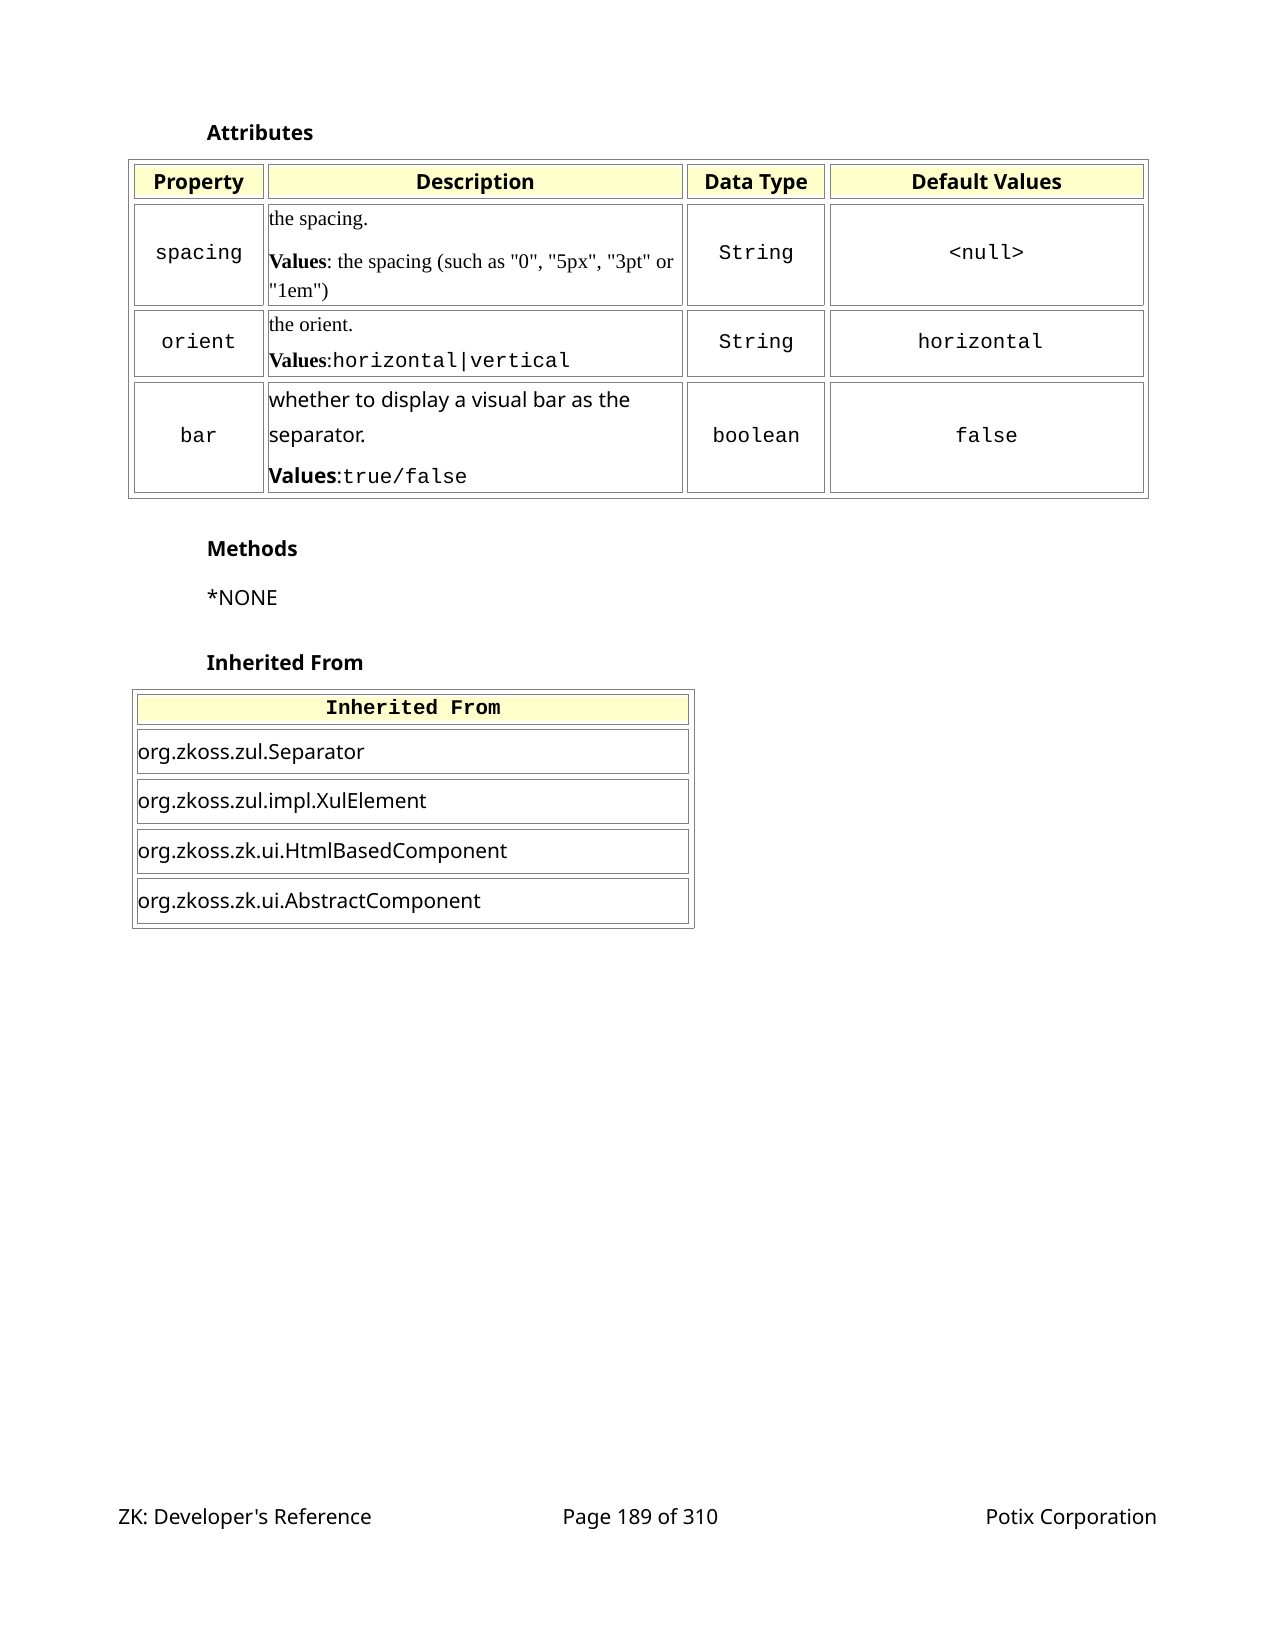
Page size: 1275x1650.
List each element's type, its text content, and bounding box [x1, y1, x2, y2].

table_cell horizontal [827, 305, 1146, 376]
table_cell String [685, 305, 827, 376]
table_cell <null> [827, 198, 1146, 305]
table_header Property [131, 160, 266, 198]
table_cell org.zkoss.zk.ui.AbstractComponent [134, 873, 691, 923]
table_cell spacing [131, 198, 266, 305]
table_cell the orient. Values:horizontal|vertical [266, 305, 685, 376]
table_cell org.zkoss.zul.Separator [134, 724, 691, 773]
subtitle Inherited From [207, 648, 1157, 676]
subtitle Methods [207, 534, 1157, 562]
table_header Description [266, 160, 685, 198]
text *NONE [207, 583, 1157, 611]
table_cell org.zkoss.zk.ui.HtmlBasedComponent [134, 823, 691, 873]
table_cell the spacing. Values: the spacing (such as "0", "5px", "3pt" or "1em") [266, 198, 685, 305]
table_header Default Values [827, 160, 1146, 198]
table_header Inherited From [134, 690, 691, 723]
table_cell String [685, 198, 827, 305]
subtitle Attributes [207, 118, 1157, 146]
table_cell boolean [685, 376, 827, 492]
table_cell orient [131, 305, 266, 376]
table_cell bar [131, 376, 266, 492]
table_cell org.zkoss.zul.impl.XulElement [134, 773, 691, 823]
table_cell false [827, 376, 1146, 492]
table_header Data Type [685, 160, 827, 198]
table_cell whether to display a visual bar as the separator. Values:true/false [266, 376, 685, 492]
